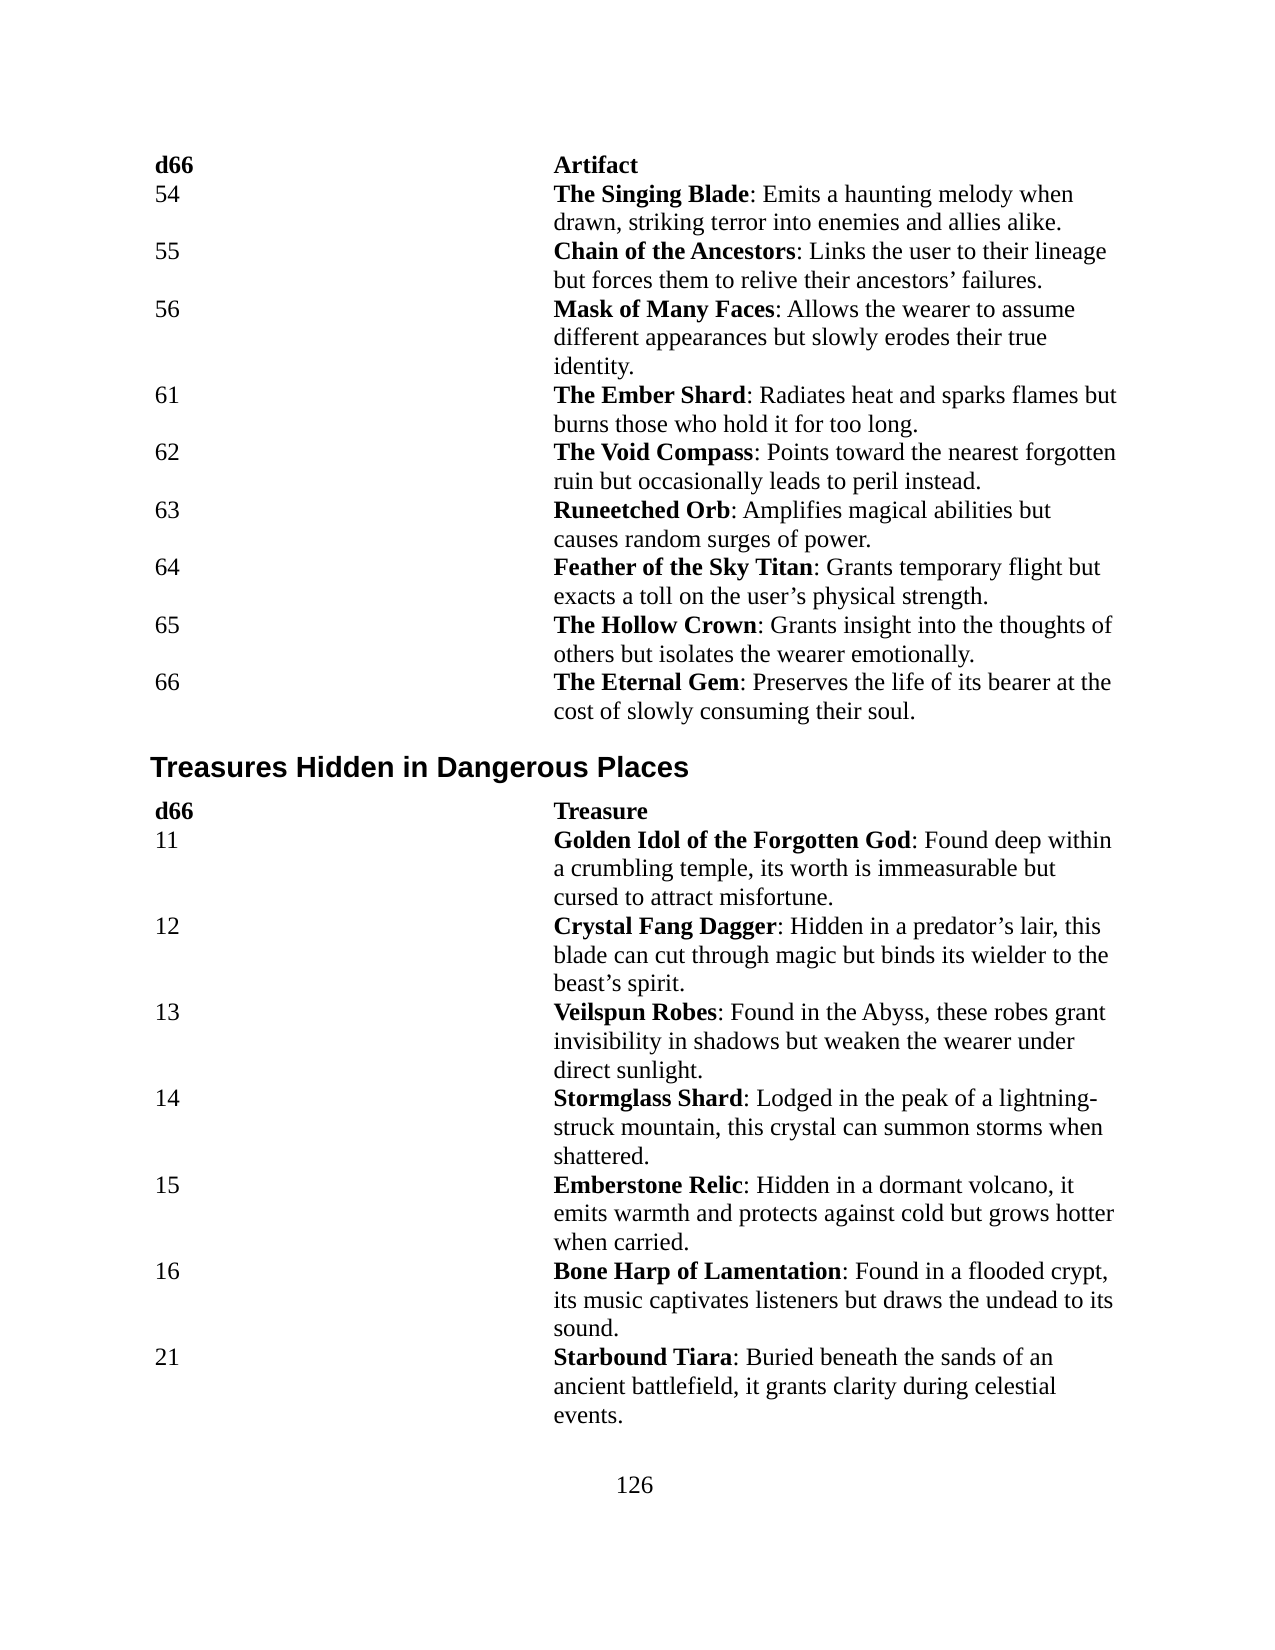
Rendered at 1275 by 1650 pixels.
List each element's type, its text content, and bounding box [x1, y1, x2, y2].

table_cell 54 [150, 179, 549, 236]
subtitle Treasures Hidden in Dangerous Places [150, 750, 1125, 783]
table_cell 61 [150, 380, 549, 437]
table_cell Stormglass Shard: Lodged in the peak of a lightning-struck mountain, this crystal can summon storms when shattered. [549, 1084, 1125, 1170]
table_cell Mask of Many Faces: Allows the wearer to assume different appearances but slowly erodes their true identity. [549, 294, 1125, 380]
table_cell 14 [150, 1084, 549, 1170]
table_cell 15 [150, 1170, 549, 1256]
table_header d66 [150, 150, 549, 179]
table_cell 21 [150, 1342, 549, 1428]
table_cell Chain of the Ancestors: Links the user to their lineage but forces them to relive their ancestors’ failures. [549, 236, 1125, 294]
table_cell Runeetched Orb: Amplifies magical abilities but causes random surges of power. [549, 495, 1125, 552]
table_cell Starbound Tiara: Buried beneath the sands of an ancient battlefield, it grants clarity during celestial events. [549, 1342, 1125, 1428]
table_cell Veilspun Robes: Found in the Abyss, these robes grant invisibility in shadows but weaken the wearer under direct sunlight. [549, 997, 1125, 1083]
table_cell The Ember Shard: Radiates heat and sparks flames but burns those who hold it for too long. [549, 380, 1125, 437]
table_cell 13 [150, 997, 549, 1083]
table_cell 16 [150, 1256, 549, 1342]
table_cell Golden Idol of the Forgotten God: Found deep within a crumbling temple, its worth is immeasurable but cursed to attract misfortune. [549, 825, 1125, 911]
table_cell 11 [150, 825, 549, 911]
table_header d66 [150, 796, 549, 825]
table_header Artifact [549, 150, 1125, 179]
table_cell 12 [150, 911, 549, 997]
table_cell The Void Compass: Points toward the nearest forgotten ruin but occasionally leads to peril instead. [549, 438, 1125, 495]
table_cell Feather of the Sky Titan: Grants temporary flight but exacts a toll on the user’s physical strength. [549, 553, 1125, 610]
table_cell 56 [150, 294, 549, 380]
table_cell 62 [150, 438, 549, 495]
table_cell The Singing Blade: Emits a haunting melody when drawn, striking terror into enemies and allies alike. [549, 179, 1125, 236]
table_cell The Eternal Gem: Preserves the life of its bearer at the cost of slowly consuming their soul. [549, 668, 1125, 725]
table_cell 65 [150, 610, 549, 667]
table_header Treasure [549, 796, 1125, 825]
table_cell The Hollow Crown: Grants insight into the thoughts of others but isolates the wearer emotionally. [549, 610, 1125, 667]
table_cell 55 [150, 236, 549, 294]
table_cell 66 [150, 668, 549, 725]
table_cell Bone Harp of Lamentation: Found in a flooded crypt, its music captivates listeners but draws the undead to its sound. [549, 1256, 1125, 1342]
table_cell Crystal Fang Dagger: Hidden in a predator’s lair, this blade can cut through magic but binds its wielder to the beast’s spirit. [549, 911, 1125, 997]
table_cell 63 [150, 495, 549, 552]
table_cell 64 [150, 553, 549, 610]
table_cell Emberstone Relic: Hidden in a dormant volcano, it emits warmth and protects against cold but grows hotter when carried. [549, 1170, 1125, 1256]
